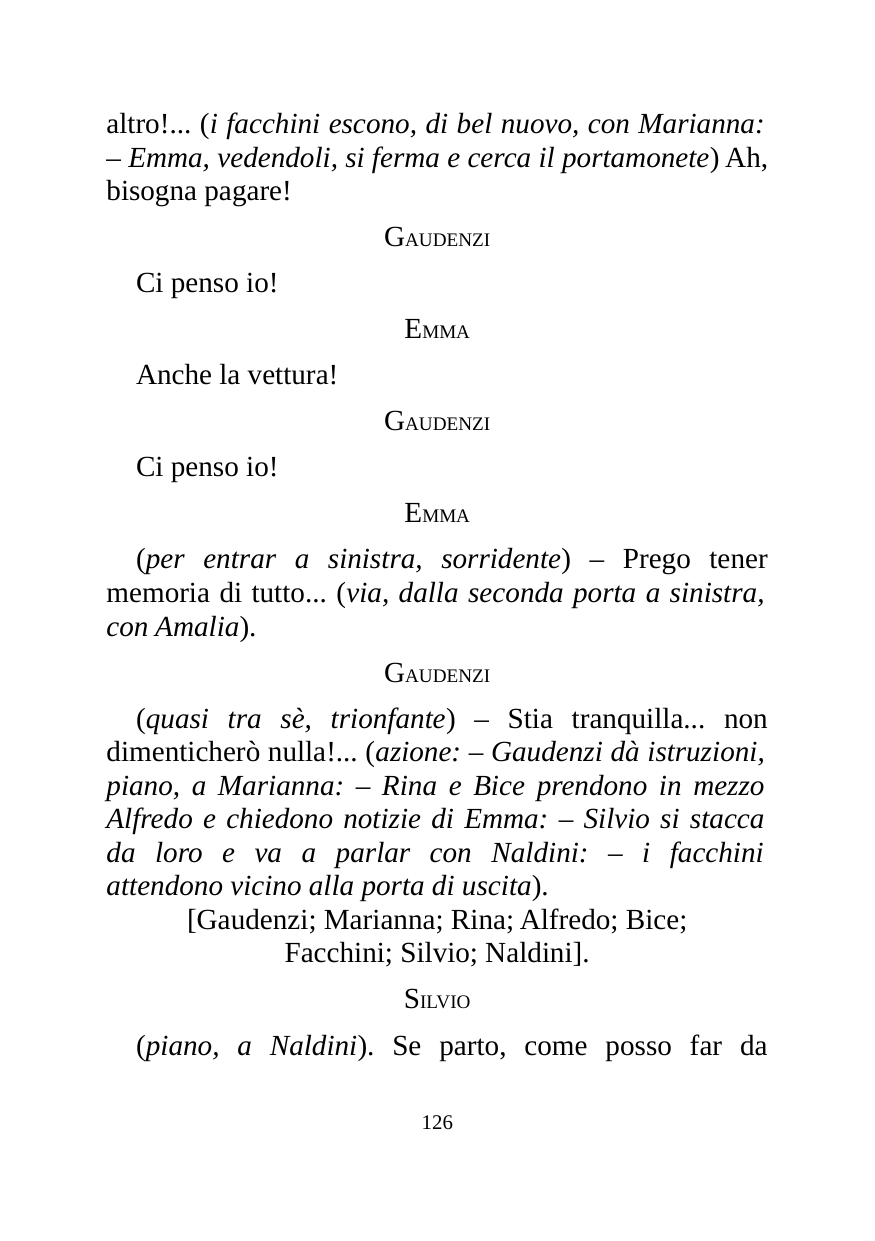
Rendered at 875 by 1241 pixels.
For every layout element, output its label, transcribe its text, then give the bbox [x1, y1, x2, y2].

text (piano, a Naldini). Se parto, come posso far da [106, 1028, 768, 1061]
text Ci penso io! [106, 265, 768, 299]
text Emma [106, 496, 768, 529]
text Gaudenzi [106, 219, 768, 253]
text altro!... (i facchini escono, di bel nuovo, con Marianna: – Emma, vedendoli, si ferma e cerca il portamonete) Ah, bisogna pagare! [106, 106, 768, 207]
text (quasi tra sè, trionfante) – Stia tranquilla... non dimenticherò nulla!... (azione: – Gaudenzi dà istruzioni, piano, a Marianna: – Rina e Bice prendono in mezzo Alfredo e chiedono notizie di Emma: – Silvio si stacca da loro e va a parlar con Naldini: – i facchini attendono vicino alla porta di uscita). [106, 701, 768, 902]
text Ci penso io! [106, 449, 768, 483]
text Anche la vettura! [106, 357, 768, 391]
text Emma [106, 311, 768, 345]
text (per entrar a sinistra, sorridente) – Prego tener memoria di tutto... (via, dalla seconda porta a sinistra, con Amalia). [106, 542, 768, 642]
text Gaudenzi [106, 655, 768, 688]
text Gaudenzi [106, 403, 768, 437]
text [Gaudenzi; Marianna; Rina; Alfredo; Bice; Facchini; Silvio; Naldini]. [106, 902, 768, 969]
text Silvio [106, 982, 768, 1015]
